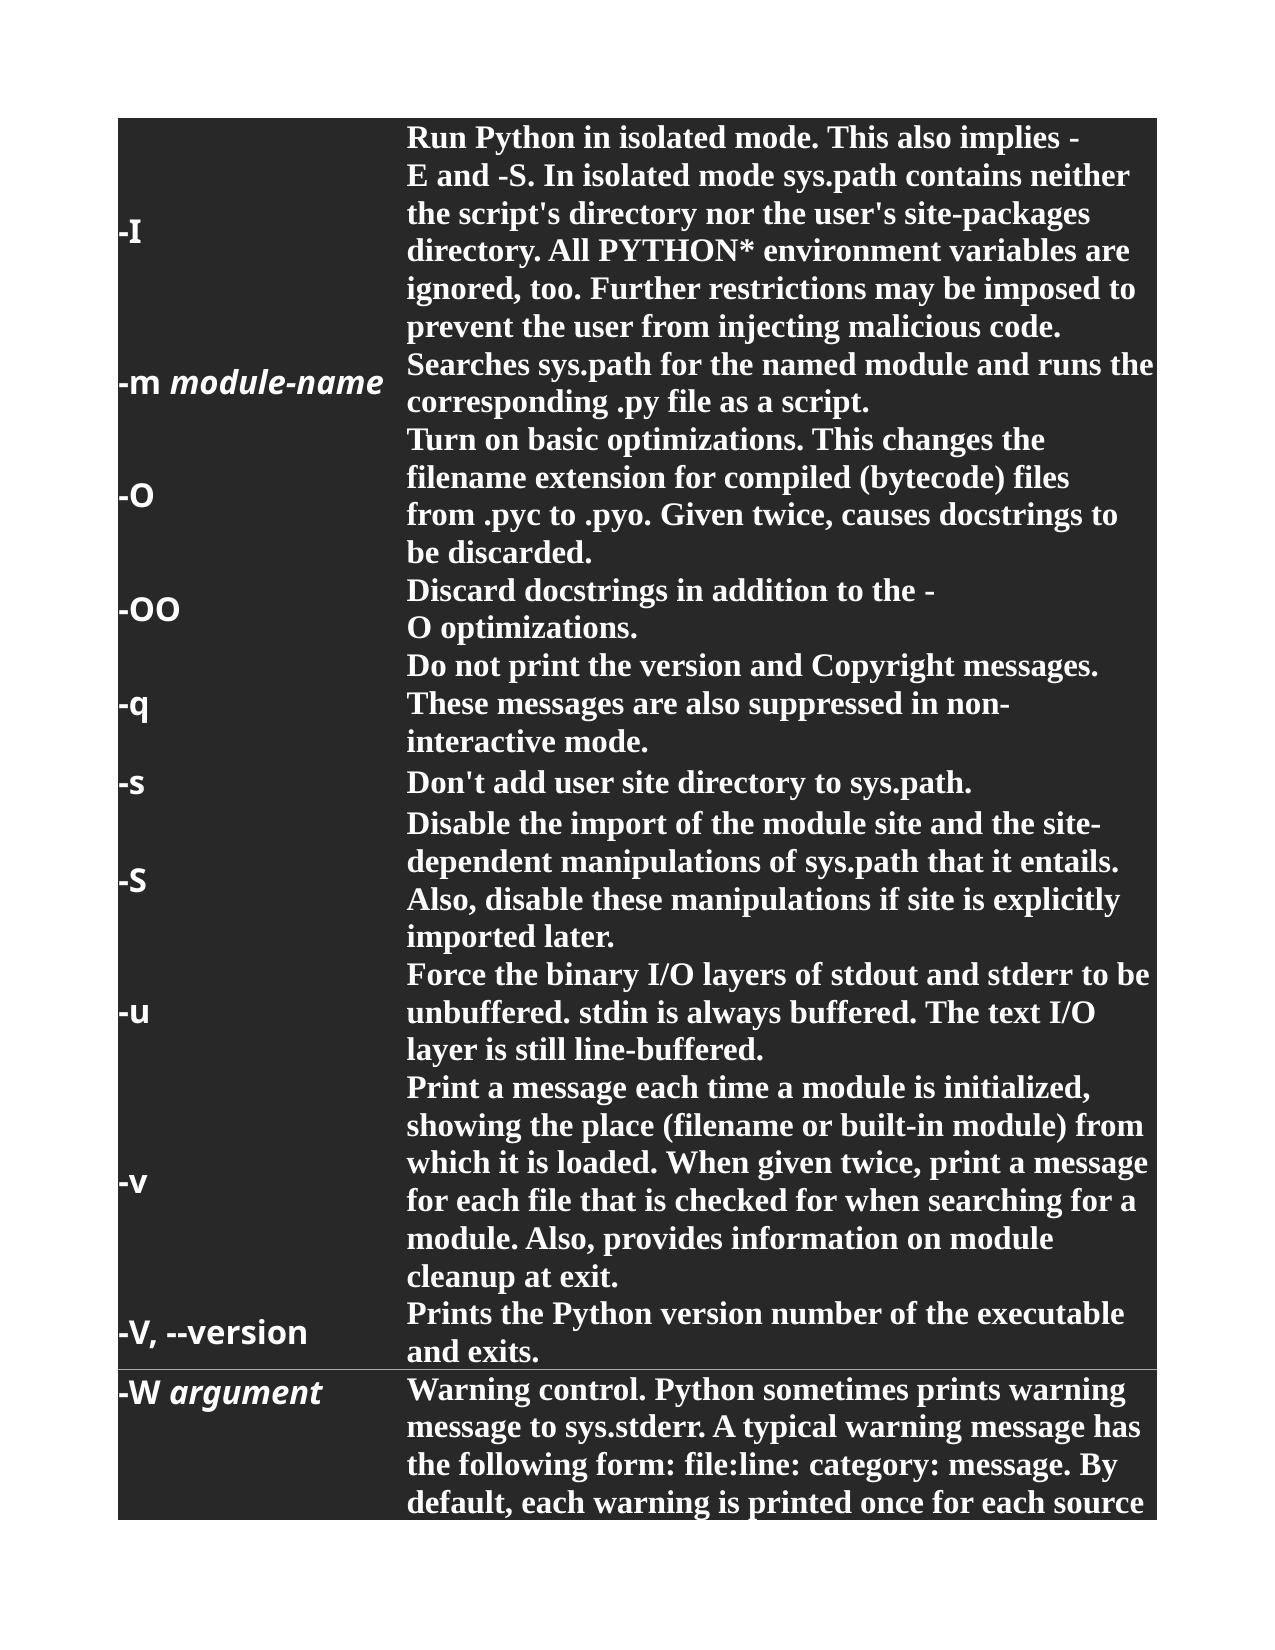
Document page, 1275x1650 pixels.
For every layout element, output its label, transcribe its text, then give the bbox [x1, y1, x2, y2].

table_cell -q [118, 646, 406, 759]
table_cell Disable the import of the module site and the site-dependent manipulations of sys.path that it entails. Also, disable these manipulations if site is explicitly imported later. [406, 804, 1157, 955]
table_cell Turn on basic optimizations. This changes the filename extension for compiled (bytecode) files from .pyc to .pyo. Given twice, causes docstrings to be discarded. [406, 420, 1157, 571]
table_cell Discard docstrings in addition to the -O optimizations. [406, 571, 1157, 646]
table_cell -V, --version [118, 1294, 406, 1369]
table_cell -O [118, 420, 406, 571]
table_cell Do not print the version and Copyright messages. These messages are also suppressed in non-interactive mode. [406, 646, 1157, 759]
table_cell -m module-name [118, 344, 406, 420]
table_cell Run Python in isolated mode. This also implies -E and -S. In isolated mode sys.path contains neither the script's directory nor the user's site-packages directory. All PYTHON* environment variables are ignored, too. Further restrictions may be imposed to prevent the user from injecting malicious code. [406, 118, 1157, 344]
table_cell Print a message each time a module is initialized, showing the place (filename or built-in module) from which it is loaded. When given twice, print a message for each file that is checked for when searching for a module. Also, provides information on module cleanup at exit. [406, 1068, 1157, 1294]
table_cell Prints the Python version number of the executable and exits. [406, 1294, 1157, 1369]
table_cell -S [118, 804, 406, 955]
table_cell -u [118, 955, 406, 1068]
table_cell Warning control. Python sometimes prints warning message to sys.stderr. A typical warning message has the following form: file:line: category: message. By default, each warning is printed once for each source [406, 1370, 1157, 1520]
table_cell -s [118, 759, 406, 804]
table_cell -v [118, 1068, 406, 1294]
table_cell -I [118, 118, 406, 344]
table_cell -OO [118, 571, 406, 646]
table_cell Force the binary I/O layers of stdout and stderr to be unbuffered. stdin is always buffered. The text I/O layer is still line-buffered. [406, 955, 1157, 1068]
table_cell Don't add user site directory to sys.path. [406, 759, 1157, 804]
table_cell -W argument [118, 1370, 406, 1520]
table_cell Searches sys.path for the named module and runs the corresponding .py file as a script. [406, 344, 1157, 420]
